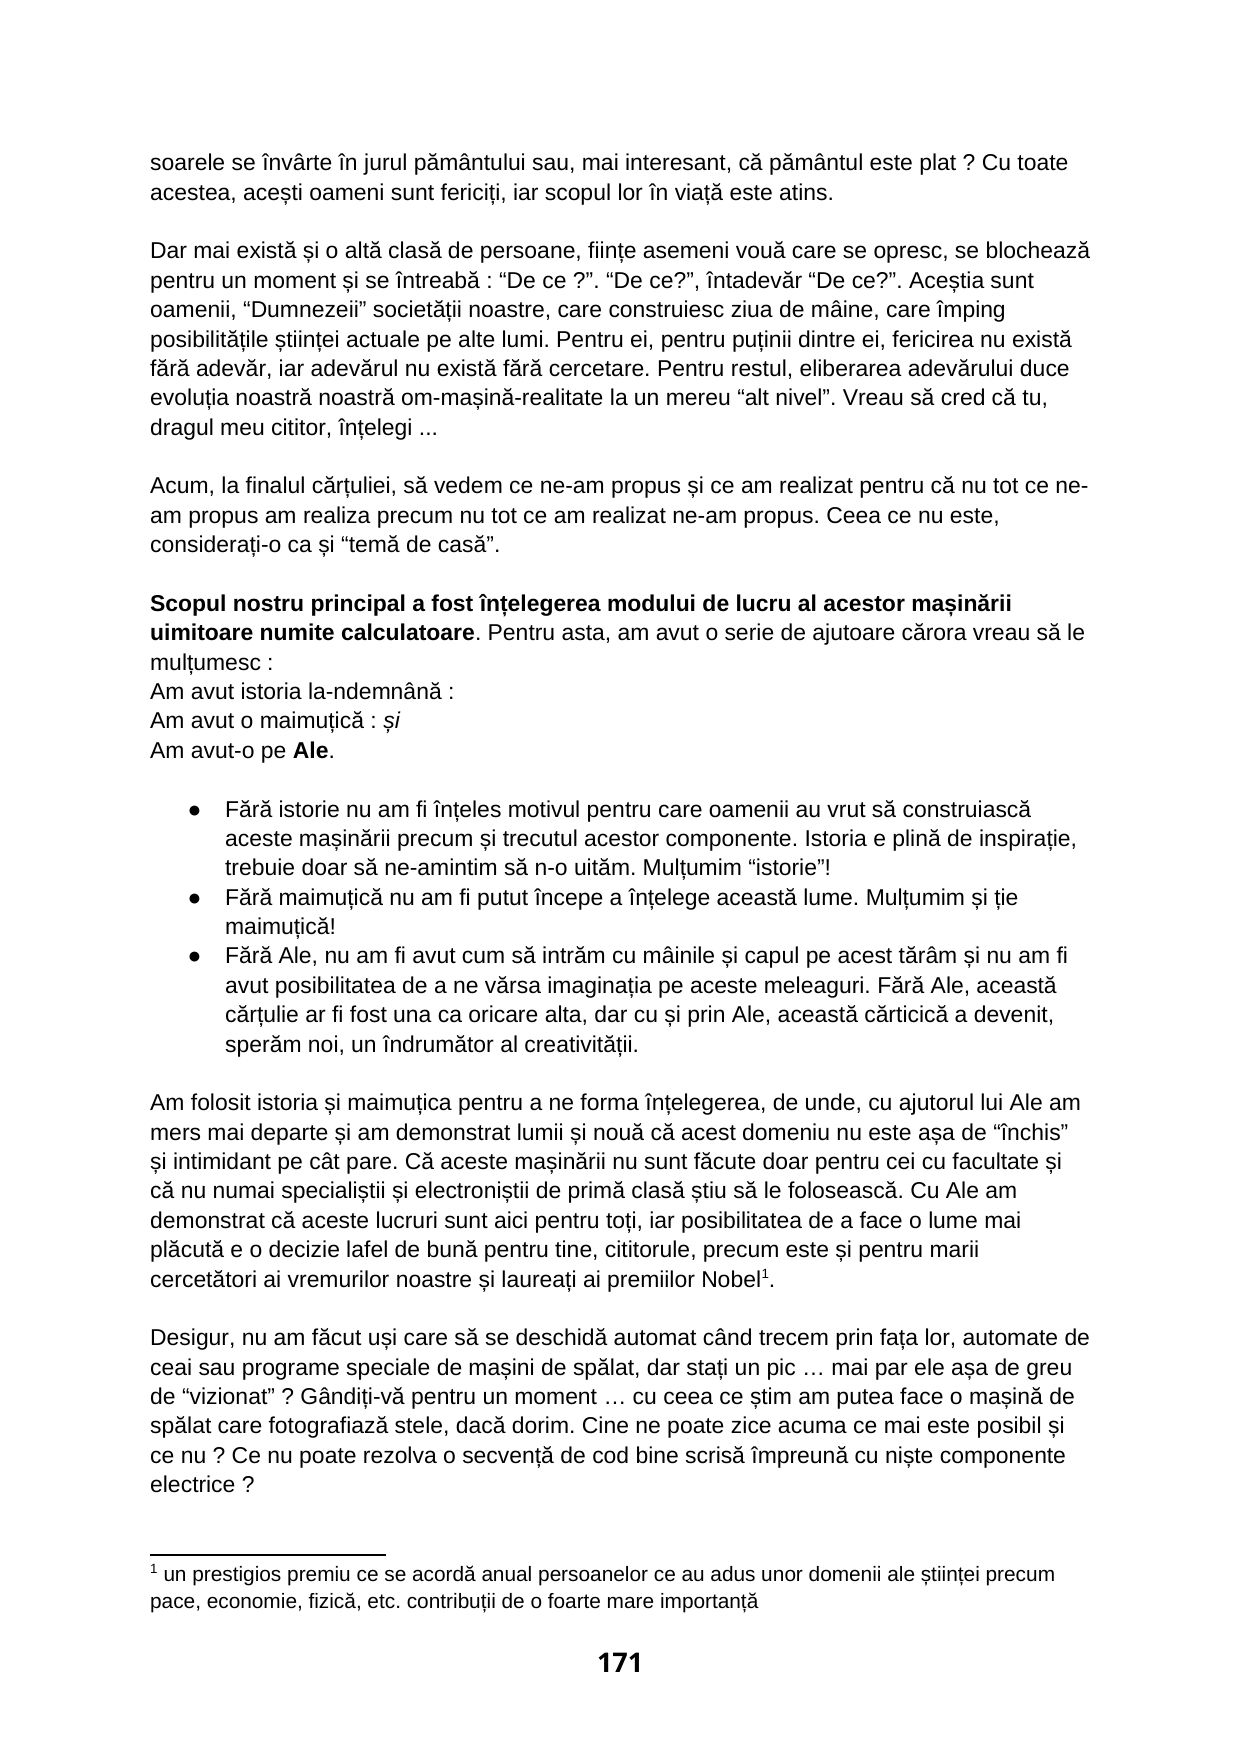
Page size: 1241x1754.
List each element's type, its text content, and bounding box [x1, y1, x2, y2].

text soarele se învârte în jurul pământului sau, mai interesant, că pământul este plat ? Cu toate acestea, acești oameni sunt fericiți, iar scopul lor în viață este atins. [150, 150, 1090, 205]
text Am avut-o pe Ale. [150, 737, 1090, 763]
text Am avut o maimuțică : și [150, 708, 1090, 734]
text Desigur, nu am făcut uși care să se deschidă automat când trecem prin fața lor, automate de ceai sau programe speciale de mașini de spălat, dar stați un pic … mai par ele așa de greu de “vizionat” ? Gândiți-vă pentru un moment … cu ceea ce știm am putea face o mașină de spălat care fotografiază stele, dacă dorim. Cine ne poate zice acuma ce mai este posibil și ce nu ? Ce nu poate rezolva o secvență de cod bine scrisă împreună cu niște componente electrice ? [150, 1325, 1090, 1497]
text Am avut istoria la-ndemnână : [150, 679, 1090, 704]
text Am folosit istoria și maimuțica pentru a ne forma înțelegerea, de unde, cu ajutorul lui Ale am mers mai departe și am demonstrat lumii și nouă că acest domeniu nu este așa de “închis” și intimidant pe cât pare. Că aceste mașinării nu sunt făcute doar pentru cei cu facultate și că nu numai specialiștii și electroniștii de primă clasă știu să le folosească. Cu Ale am demonstrat că aceste lucruri sunt aici pentru toți, iar posibilitatea de a face o lume mai plăcută e o decizie lafel de bună pentru tine, cititorule, precum este și pentru marii cercetători ai vremurilor noastre și laureați ai premiilor Nobel. [150, 1090, 1090, 1292]
list Fără istorie nu am fi înțeles motivul pentru care oamenii au vrut să construiască aceste mașinării precum și trecutul acestor componente. Istoria e plină de inspirație, trebuie doar să ne-amintim să n-o uităm. Mulțumim “istorie”! [187, 796, 1090, 881]
text Dar mai există și o altă clasă de persoane, ființe asemeni vouă care se opresc, se blochează pentru un moment și se întreabă : “De ce ?”. “De ce?”, întadevăr “De ce?”. Aceștia sunt oamenii, “Dumnezeii” societății noastre, care construiesc ziua de mâine, care împing posibilitățile științei actuale pe alte lumi. Pentru ei, pentru puținii dintre ei, fericirea nu există fără adevăr, iar adevărul nu există fără cercetare. Pentru restul, eliberarea adevărului duce evoluția noastră noastră om-mașină-realitate la un mereu “alt nivel”. Vreau să cred că tu, dragul meu cititor, înțelegi ... [150, 238, 1090, 440]
text un prestigios premiu ce se acordă anual persoanelor ce au adus unor domenii ale științei precum pace, economie, fizică, etc. contribuții de o foarte mare importanță [150, 1561, 1090, 1613]
text Acum, la finalul cărțuliei, să vedem ce ne-am propus și ce am realizat pentru că nu tot ce ne-am propus am realiza precum nu tot ce am realizat ne-am propus. Ceea ce nu este, considerați-o ca și “temă de casă”. [150, 473, 1090, 557]
list Fără maimuțică nu am fi putut începe a înțelege această lume. Mulțumim și ție maimuțică! [187, 884, 1090, 939]
text Scopul nostru principal a fost înțelegerea modului de lucru al acestor mașinării uimitoare numite calculatoare. Pentru asta, am avut o serie de ajutoare cărora vreau să le mulțumesc : [150, 591, 1090, 675]
list Fără Ale, nu am fi avut cum să intrăm cu mâinile și capul pe acest tărâm și nu am fi avut posibilitatea de a ne vărsa imaginația pe aceste meleaguri. Fără Ale, această cărțulie ar fi fost una ca oricare alta, dar cu și prin Ale, această cărticică a devenit, sperăm noi, un îndrumător al creativității. [187, 943, 1090, 1057]
